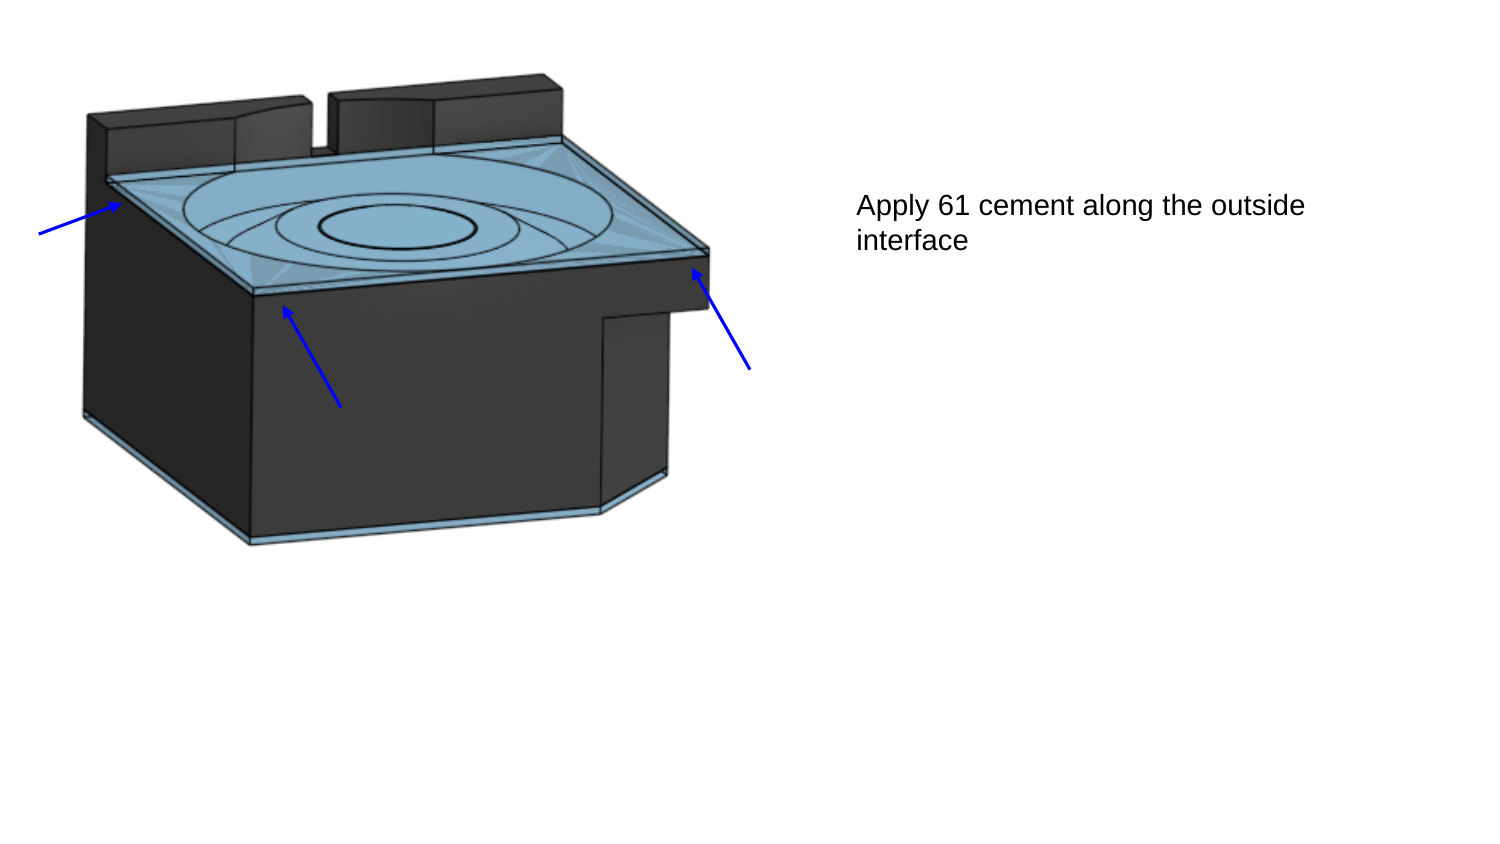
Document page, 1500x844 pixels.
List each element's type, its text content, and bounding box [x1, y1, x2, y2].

text_box Apply 61 cement along the outside interface [841, 171, 1330, 272]
picture [24, 24, 768, 591]
